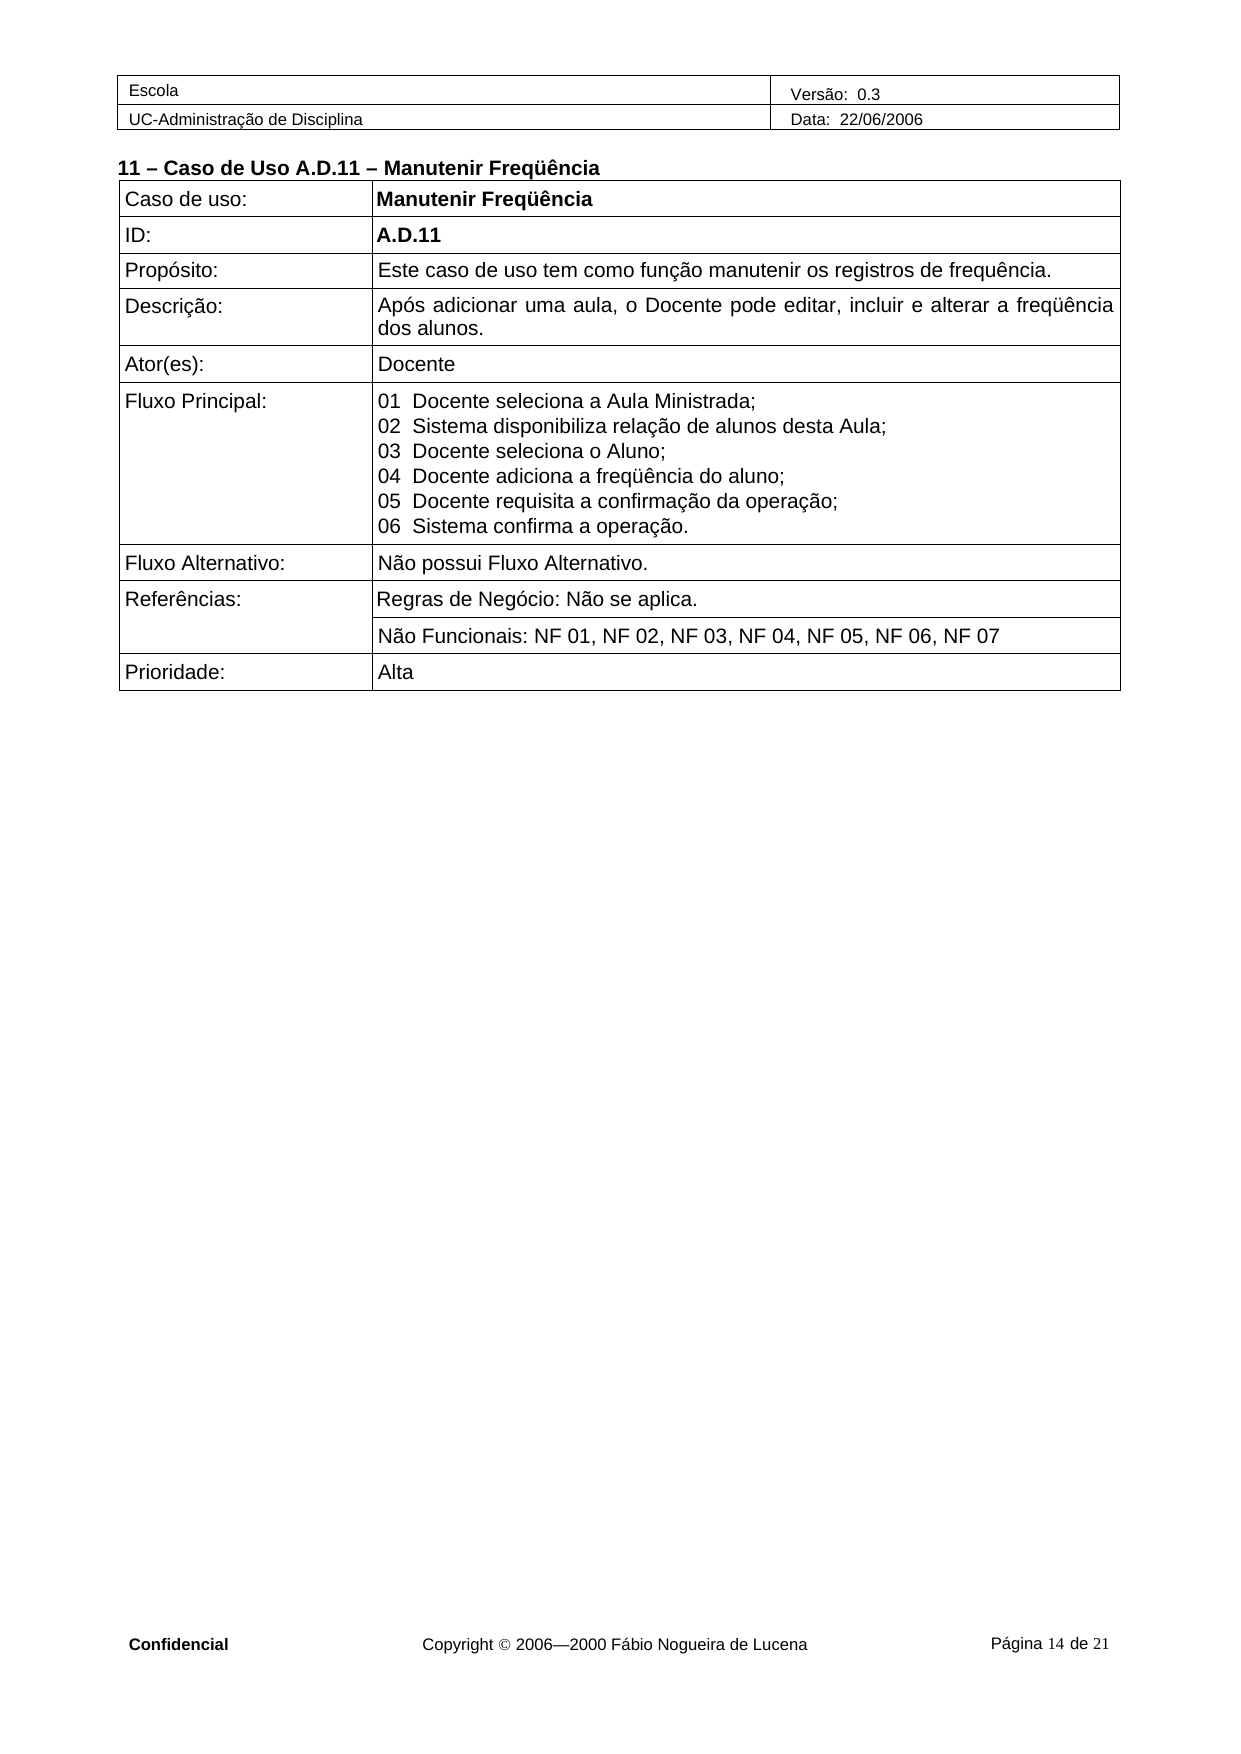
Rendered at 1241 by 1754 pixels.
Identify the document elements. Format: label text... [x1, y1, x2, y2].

table_cell Este caso de uso tem como função manutenir os registros de frequência. [373, 254, 1120, 287]
table_cell A.D.11 [373, 217, 1120, 253]
table_cell Propósito: [120, 254, 372, 287]
table_cell Não Funcionais: NF 01, NF 02, NF 03, NF 04, NF 05, NF 06, NF 07 [373, 618, 1120, 653]
table_header Regras de Negócio: Não se aplica. [373, 581, 1120, 617]
table_cell Fluxo Alternativo: [120, 545, 372, 580]
table_cell Prioridade: [120, 654, 372, 690]
table_cell Alta [373, 654, 1120, 690]
table_cell ID: [120, 217, 372, 253]
table_cell 01 Docente seleciona a Aula Ministrada; 02 Sistema disponibiliza relação de alunos desta Aula; 03 Docente seleciona o Aluno; 04 Docente adiciona a freqüência do aluno; 05 Docente requisita a confirmação da operação; 06 Sistema confirma a operação. [373, 383, 1120, 543]
table_cell Referências: [120, 581, 372, 653]
table_cell Ator(es): [120, 346, 372, 382]
table_cell Docente [373, 346, 1120, 382]
table_cell Descrição: [120, 289, 372, 345]
table_cell Fluxo Principal: [120, 383, 372, 543]
table_header Caso de uso: [120, 181, 372, 216]
table_cell Após adicionar uma aula, o Docente pode editar, incluir e alterar a freqüência dos alunos. [373, 289, 1120, 345]
table_header Manutenir Freqüência [373, 181, 1120, 216]
text 11 – Caso de Uso A.D.11 – Manutenir Freqüência [117, 154, 1120, 179]
table_cell Não possui Fluxo Alternativo. [373, 545, 1120, 580]
